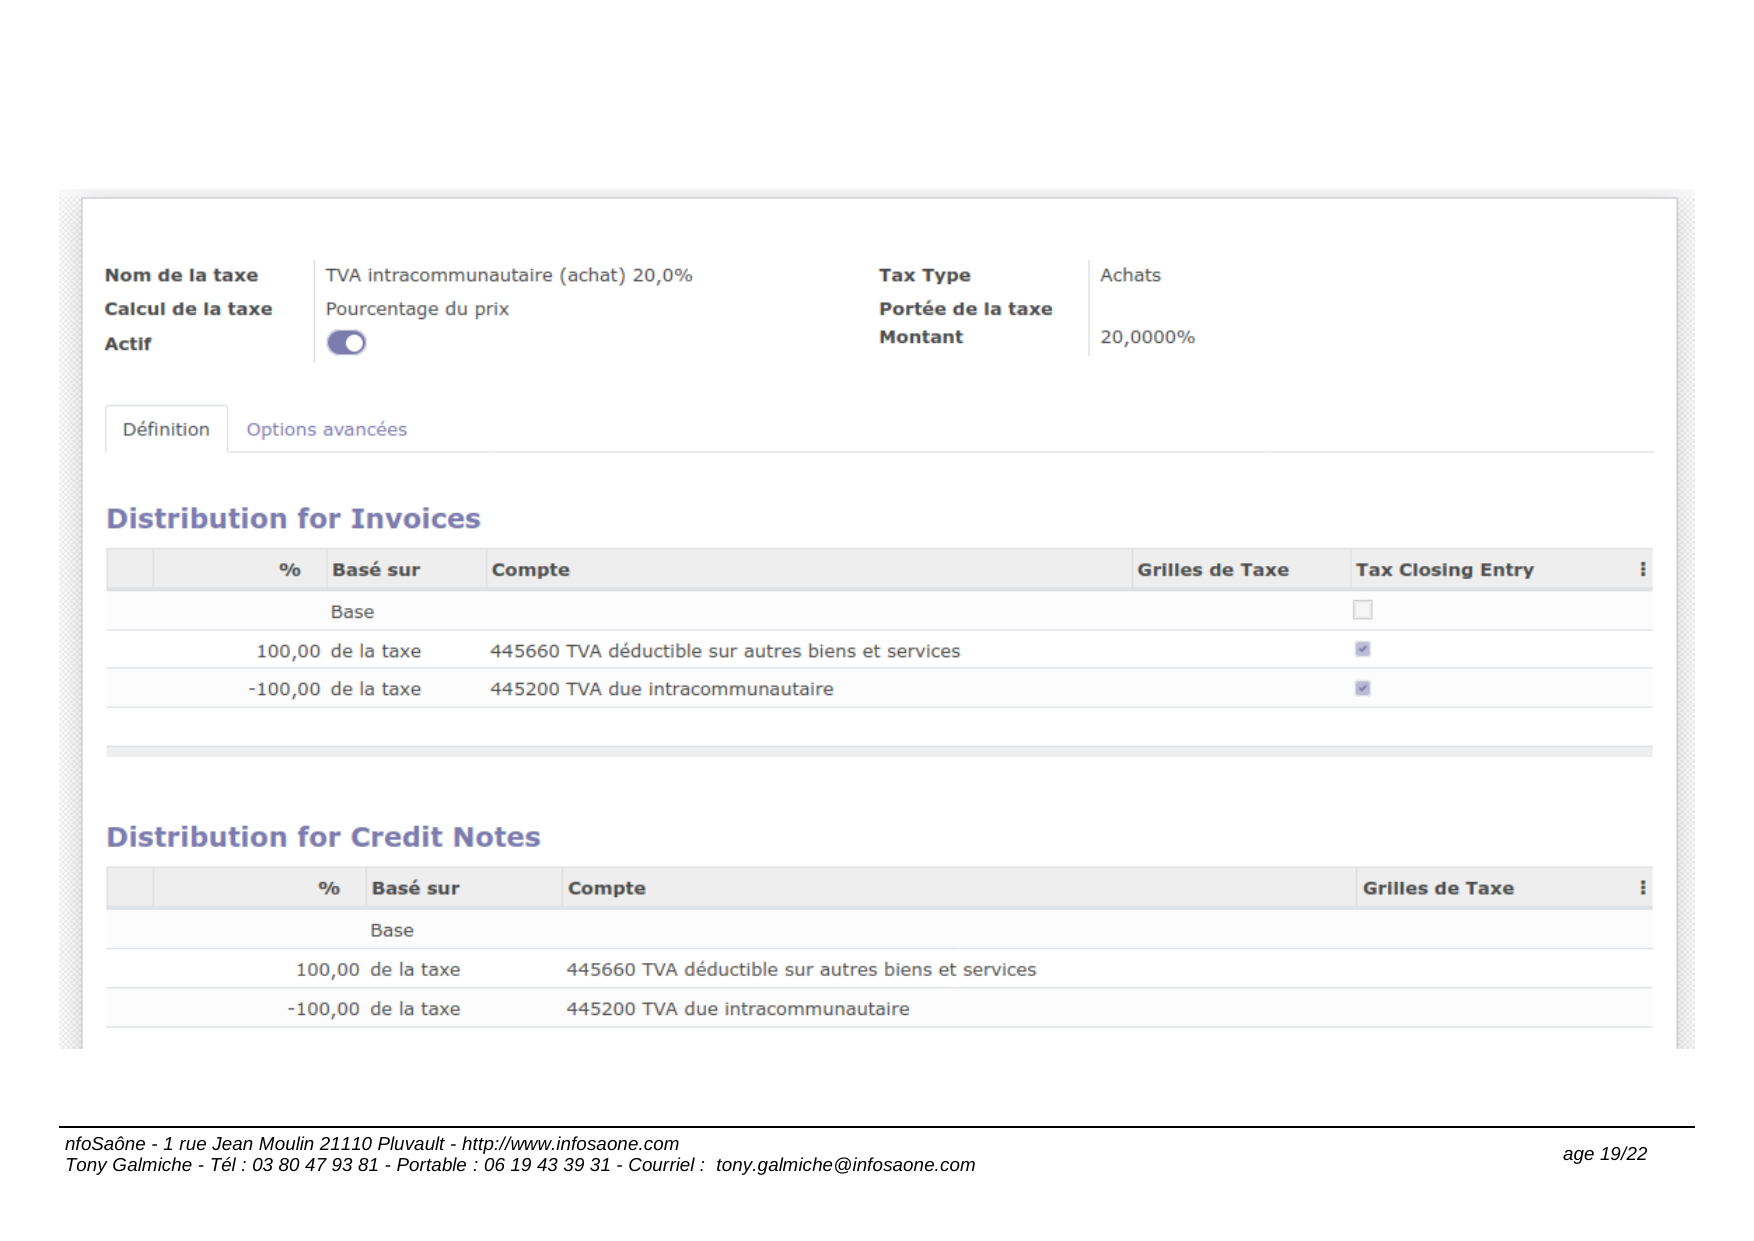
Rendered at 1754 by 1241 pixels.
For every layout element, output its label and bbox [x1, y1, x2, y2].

picture [59, 189, 1695, 1049]
